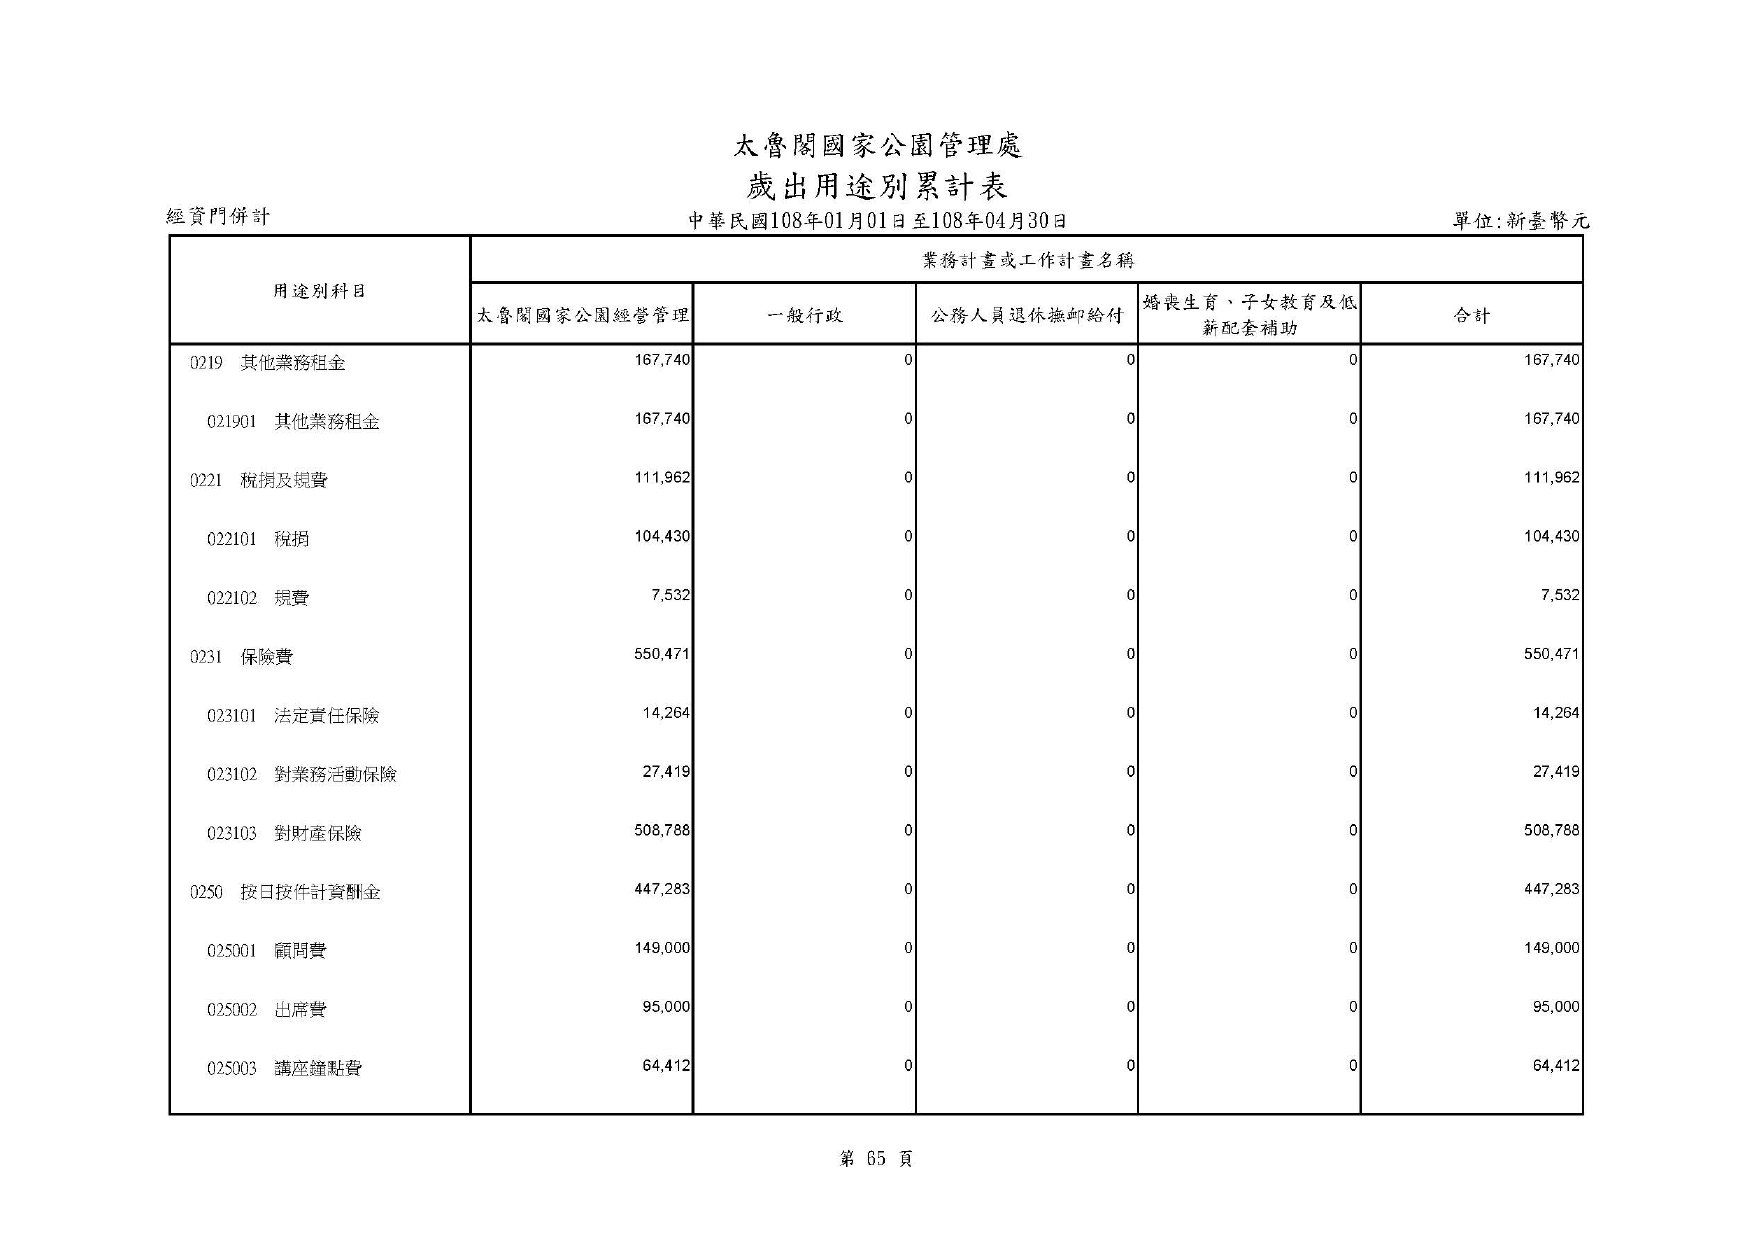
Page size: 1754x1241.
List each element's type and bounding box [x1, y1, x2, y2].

picture [59, 59, 1695, 1216]
